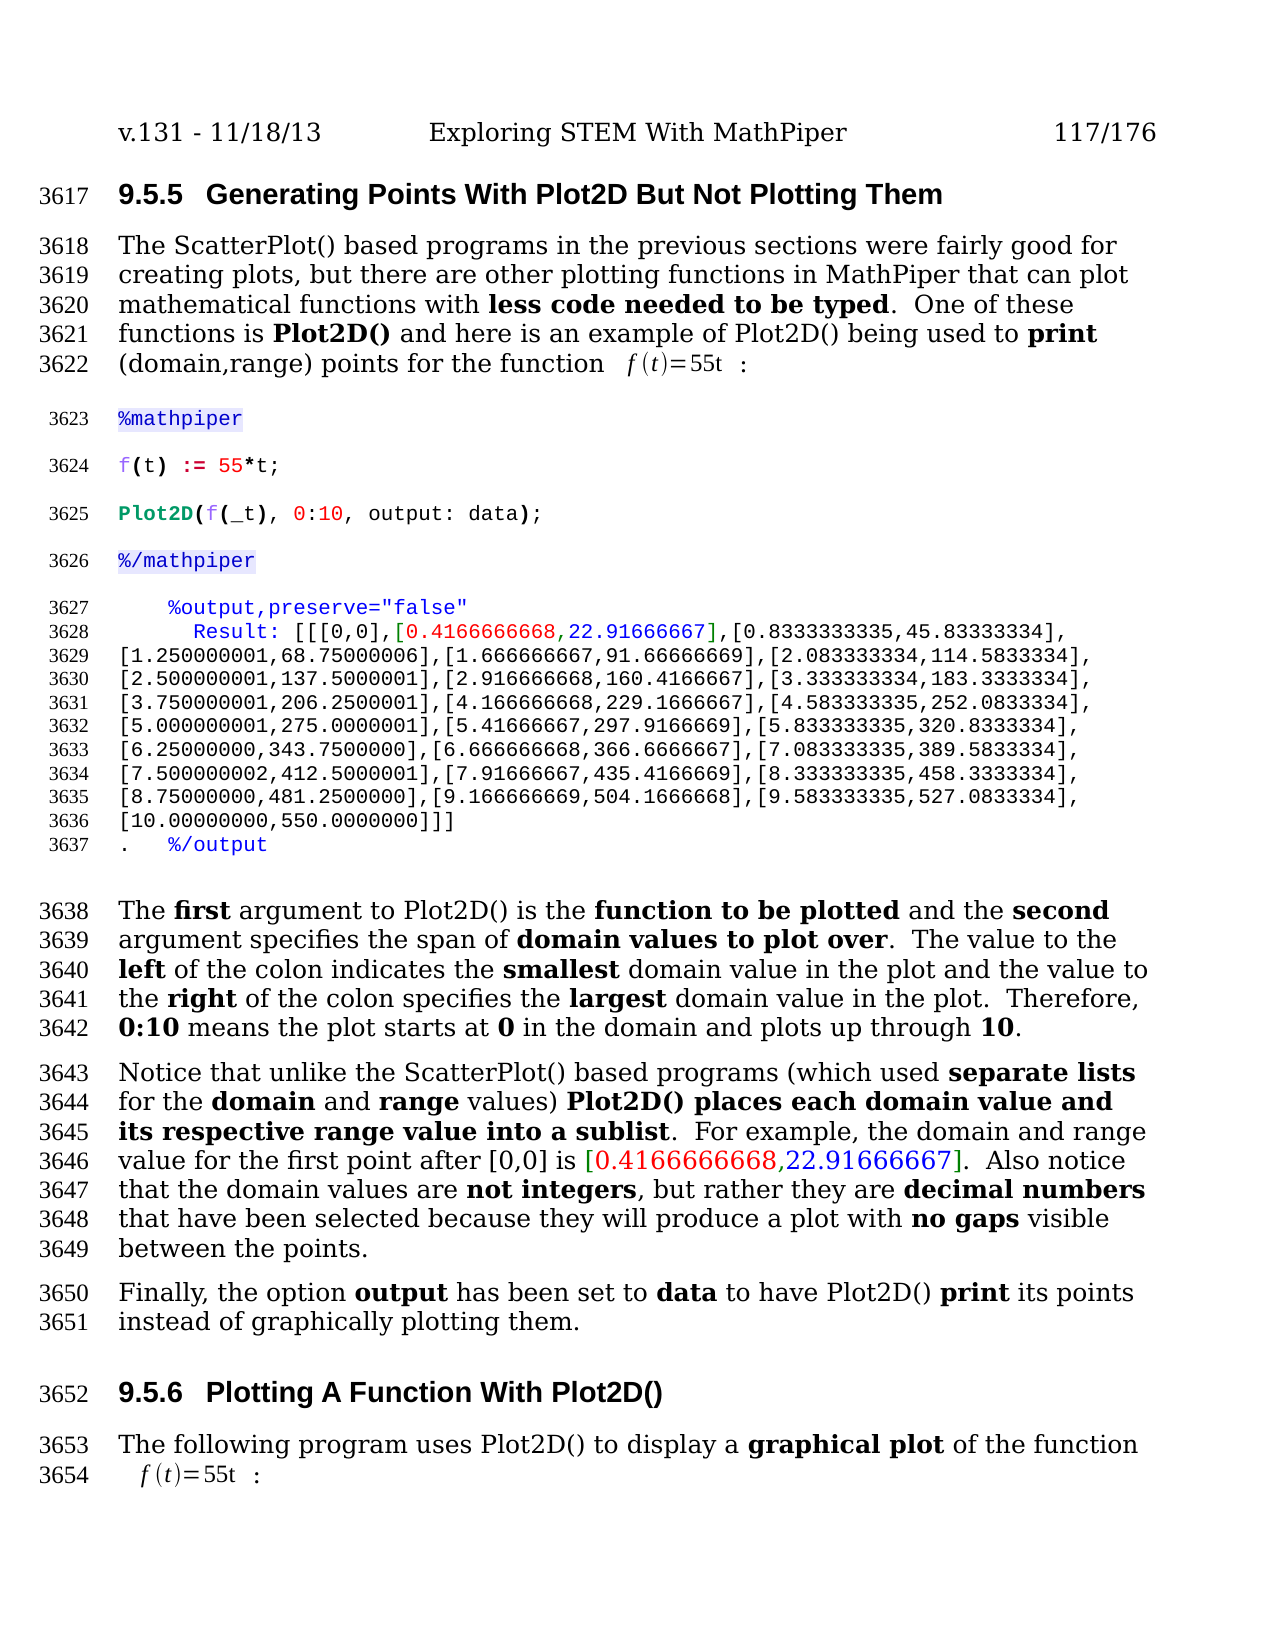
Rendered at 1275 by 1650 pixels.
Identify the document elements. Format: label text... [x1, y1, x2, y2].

text %output,preserve="false" [118, 597, 1157, 621]
text The ScatterPlot() based programs in the previous sections were fairly good for creating plots, but there are other plotting functions in MathPiper that can plot mathematical functions with less code needed to be typed. One of these functions is Plot2D() and here is an example of Plot2D() being used to print (domain,range) points for the function: [118, 231, 1157, 378]
text Result: [[[0,0],[0.4166666668,22.91666667],[0.8333333335,45.83333334],[1.250000001,68.75000006],[1.666666667,91.66666669],[2.083333334,114.5833334],[2.500000001,137.5000001],[2.916666668,160.4166667],[3.333333334,183.3333334],[3.750000001,206.2500001],[4.166666668,229.1666667],[4.583333335,252.0833334],[5.000000001,275.0000001],[5.41666667,297.9166669],[5.833333335,320.8333334],[6.25000000,343.7500000],[6.666666668,366.6666667],[7.083333335,389.5833334],[7.500000002,412.5000001],[7.91666667,435.4166669],[8.333333335,458.3333334],[8.75000000,481.2500000],[9.166666669,504.1666668],[9.583333335,527.0833334],[10.00000000,550.0000000]]] [118, 621, 1157, 834]
text %/mathpiper [118, 550, 1157, 574]
subtitle Generating Points With Plot2D But Not Plotting Them [118, 177, 1157, 210]
subtitle Plotting A Function With Plot2D() [118, 1376, 1157, 1409]
text The first argument to Plot2D() is the function to be plotted and the second argument specifies the span of domain values to plot over. The value to the left of the colon indicates the smallest domain value in the plot and the value to the right of the colon specifies the largest domain value in the plot. Therefore, 0:10 means the plot starts at 0 in the domain and plots up through 10. [118, 896, 1157, 1043]
text . %/output [118, 834, 1157, 857]
text Plot2D(f(_t), 0:10, output: data); [118, 503, 1157, 526]
text Finally, the option output has been set to data to have Plot2D() print its points instead of graphically plotting them. [118, 1278, 1157, 1336]
text Notice that unlike the ScatterPlot() based programs (which used separate lists for the domain and range values) Plot2D() places each domain value and its respective range value into a sublist. For example, the domain and range value for the first point after [0,0] is [0.4166666668,22.91666667]. Also notice that the domain values are not integers, but rather they are decimal numbers that have been selected because they will produce a plot with no gaps visible between the points. [118, 1058, 1157, 1263]
text The following program uses Plot2D() to display a graphical plot of the function: [118, 1430, 1157, 1489]
text %mathpiper [118, 408, 1157, 432]
text f(t) := 55*t; [118, 455, 1157, 479]
